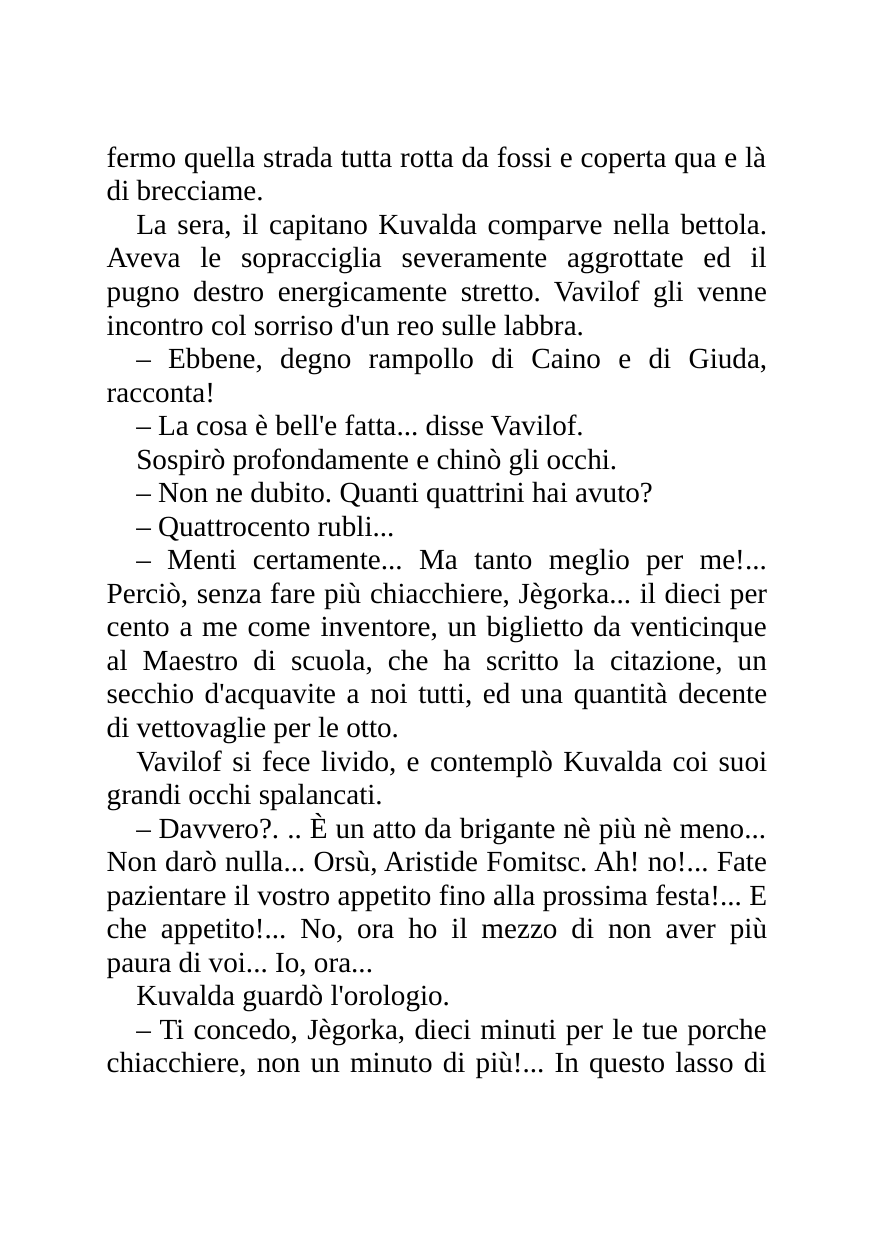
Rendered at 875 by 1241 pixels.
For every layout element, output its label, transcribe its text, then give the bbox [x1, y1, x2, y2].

text – La cosa è bell'e fatta... disse Vavilof. [106, 408, 768, 442]
text Sospirò profondamente e chinò gli occhi. [106, 442, 768, 475]
text – Non ne dubito. Quanti quattrini hai avuto? [106, 475, 768, 509]
text – Ebbene, degno rampollo di Caino e di Giuda, racconta! [106, 341, 768, 408]
text – Quattrocento rubli... [106, 509, 768, 542]
text – Ti concedo, Jègorka, dieci minuti per le tue porche chiacchiere, non un minuto di più!... In questo lasso di [106, 1012, 768, 1079]
text Vavilof si fece livido, e contemplò Kuvalda coi suoi grandi occhi spalancati. [106, 744, 768, 811]
text La sera, il capitano Kuvalda comparve nella bettola. Aveva le sopracciglia severamente aggrottate ed il pugno destro energicamente stretto. Vavilof gli venne incontro col sorriso d'un reo sulle labbra. [106, 207, 768, 341]
text – Menti certamente... Ma tanto meglio per me!... Perciò, senza fare più chiacchiere, Jègorka... il dieci per cento a me come inventore, un biglietto da venticinque al Maestro di scuola, che ha scritto la citazione, un secchio d'acquavite a noi tutti, ed una quantità decente di vettovaglie per le otto. [106, 542, 768, 744]
text – Davvero?. .. È un atto da brigante nè più nè meno... Non darò nulla... Orsù, Aristide Fomitsc. Ah! no!... Fate pazientare il vostro appetito fino alla prossima festa!... E che appetito!... No, ora ho il mezzo di non aver più paura di voi... Io, ora... [106, 811, 768, 978]
text fermo quella strada tutta rotta da fossi e coperta qua e là di brecciame. [106, 140, 768, 207]
text Kuvalda guardò l'orologio. [106, 978, 768, 1012]
